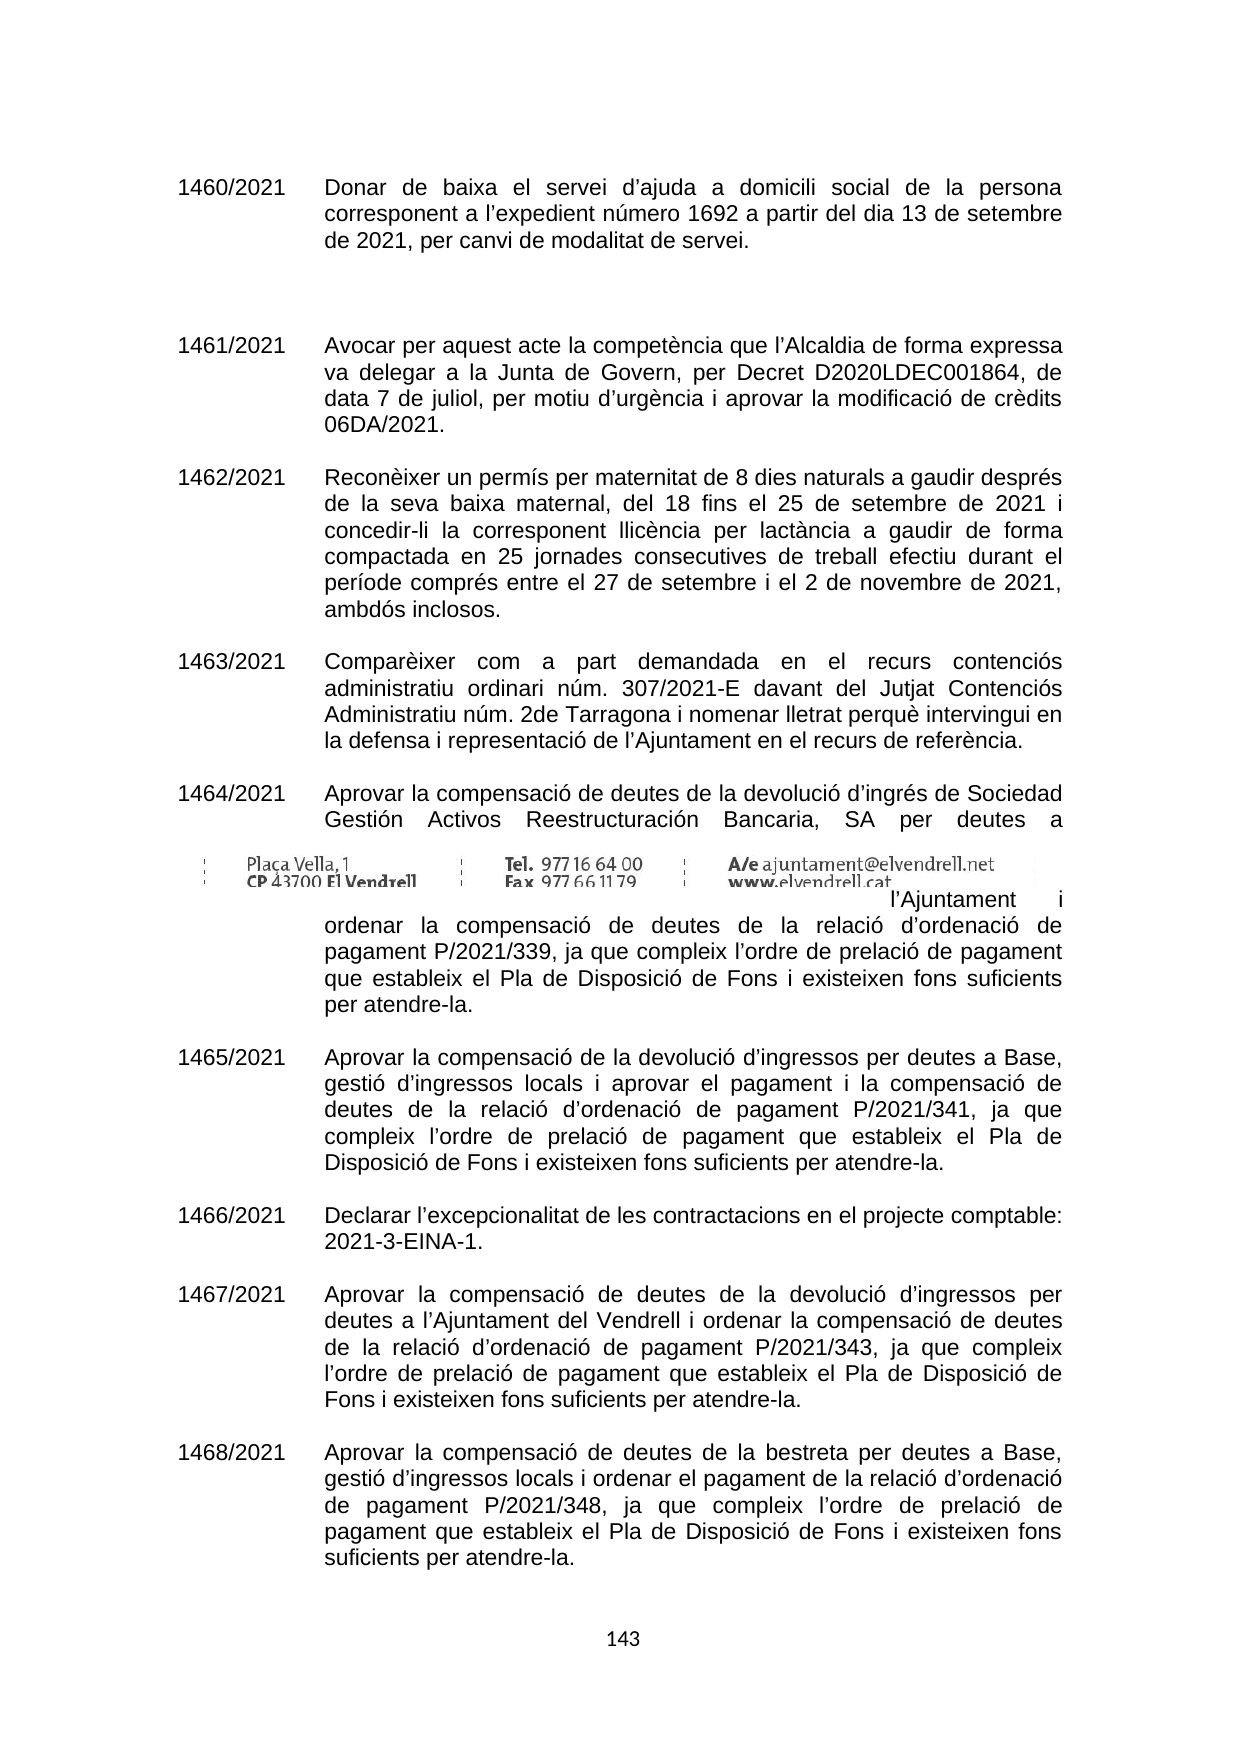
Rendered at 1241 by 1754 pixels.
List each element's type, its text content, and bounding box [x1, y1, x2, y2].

text 1464/2021 Aprovar la compensació de deutes de la devolució d’ingrés de Sociedad Gestión Activos Reestructuración Bancaria, SA per deutes a l’Ajuntament i ordenar la compensació de deutes de la relació d’ordenació de pagament P/2021/339, ja que compleix l’ordre de prelació de pagament que estableix el Pla de Disposició de Fons i existeixen fons suficients per atendre-la. [177, 780, 1063, 1017]
text 1468/2021 Aprovar la compensació de deutes de la bestreta per deutes a Base, gestió d’ingressos locals i ordenar el pagament de la relació d’ordenació de pagament P/2021/348, ja que compleix l’ordre de prelació de pagament que estableix el Pla de Disposició de Fons i existeixen fons suficients per atendre-la. [177, 1439, 1063, 1571]
text 1466/2021 Declarar l’excepcionalitat de les contractacions en el projecte comptable: 2021-3-EINA-1. [177, 1202, 1063, 1254]
text 1462/2021 Reconèixer un permís per maternitat de 8 dies naturals a gaudir després de la seva baixa maternal, del 18 fins el 25 de setembre de 2021 i concedir-li la corresponent llicència per lactància a gaudir de forma compactada en 25 jornades consecutives de treball efectiu durant el període comprés entre el 27 de setembre i el 2 de novembre de 2021, ambdós inclosos. [177, 464, 1063, 622]
text 1465/2021 Aprovar la compensació de la devolució d’ingressos per deutes a Base, gestió d’ingressos locals i aprovar el pagament i la compensació de deutes de la relació d’ordenació de pagament P/2021/341, ja que compleix l’ordre de prelació de pagament que estableix el Pla de Disposició de Fons i existeixen fons suficients per atendre-la. [177, 1044, 1063, 1175]
text 1460/2021 Donar de baixa el servei d’ajuda a domicili social de la persona corresponent a l’expedient número 1692 a partir del dia 13 de setembre de 2021, per canvi de modalitat de servei. [177, 174, 1063, 253]
text 1461/2021 Avocar per aquest acte la competència que l’Alcaldia de forma expressa va delegar a la Junta de Govern, per Decret D2020LDEC001864, de data 7 de juliol, per motiu d’urgència i aprovar la modificació de crèdits 06DA/2021. [177, 332, 1063, 437]
text 1463/2021 Comparèixer com a part demandada en el recurs contenciós administratiu ordinari núm. 307/2021-E davant del Jutjat Contenciós Administratiu núm. 2de Tarragona i nomenar lletrat perquè intervingui en la defensa i representació de l’Ajuntament en el recurs de referència. [177, 648, 1063, 754]
text 1467/2021 Aprovar la compensació de deutes de la devolució d’ingressos per deutes a l’Ajuntament del Vendrell i ordenar la compensació de deutes de la relació d’ordenació de pagament P/2021/343, ja que compleix l’ordre de prelació de pagament que estableix el Pla de Disposició de Fons i existeixen fons suficients per atendre-la. [177, 1281, 1063, 1413]
